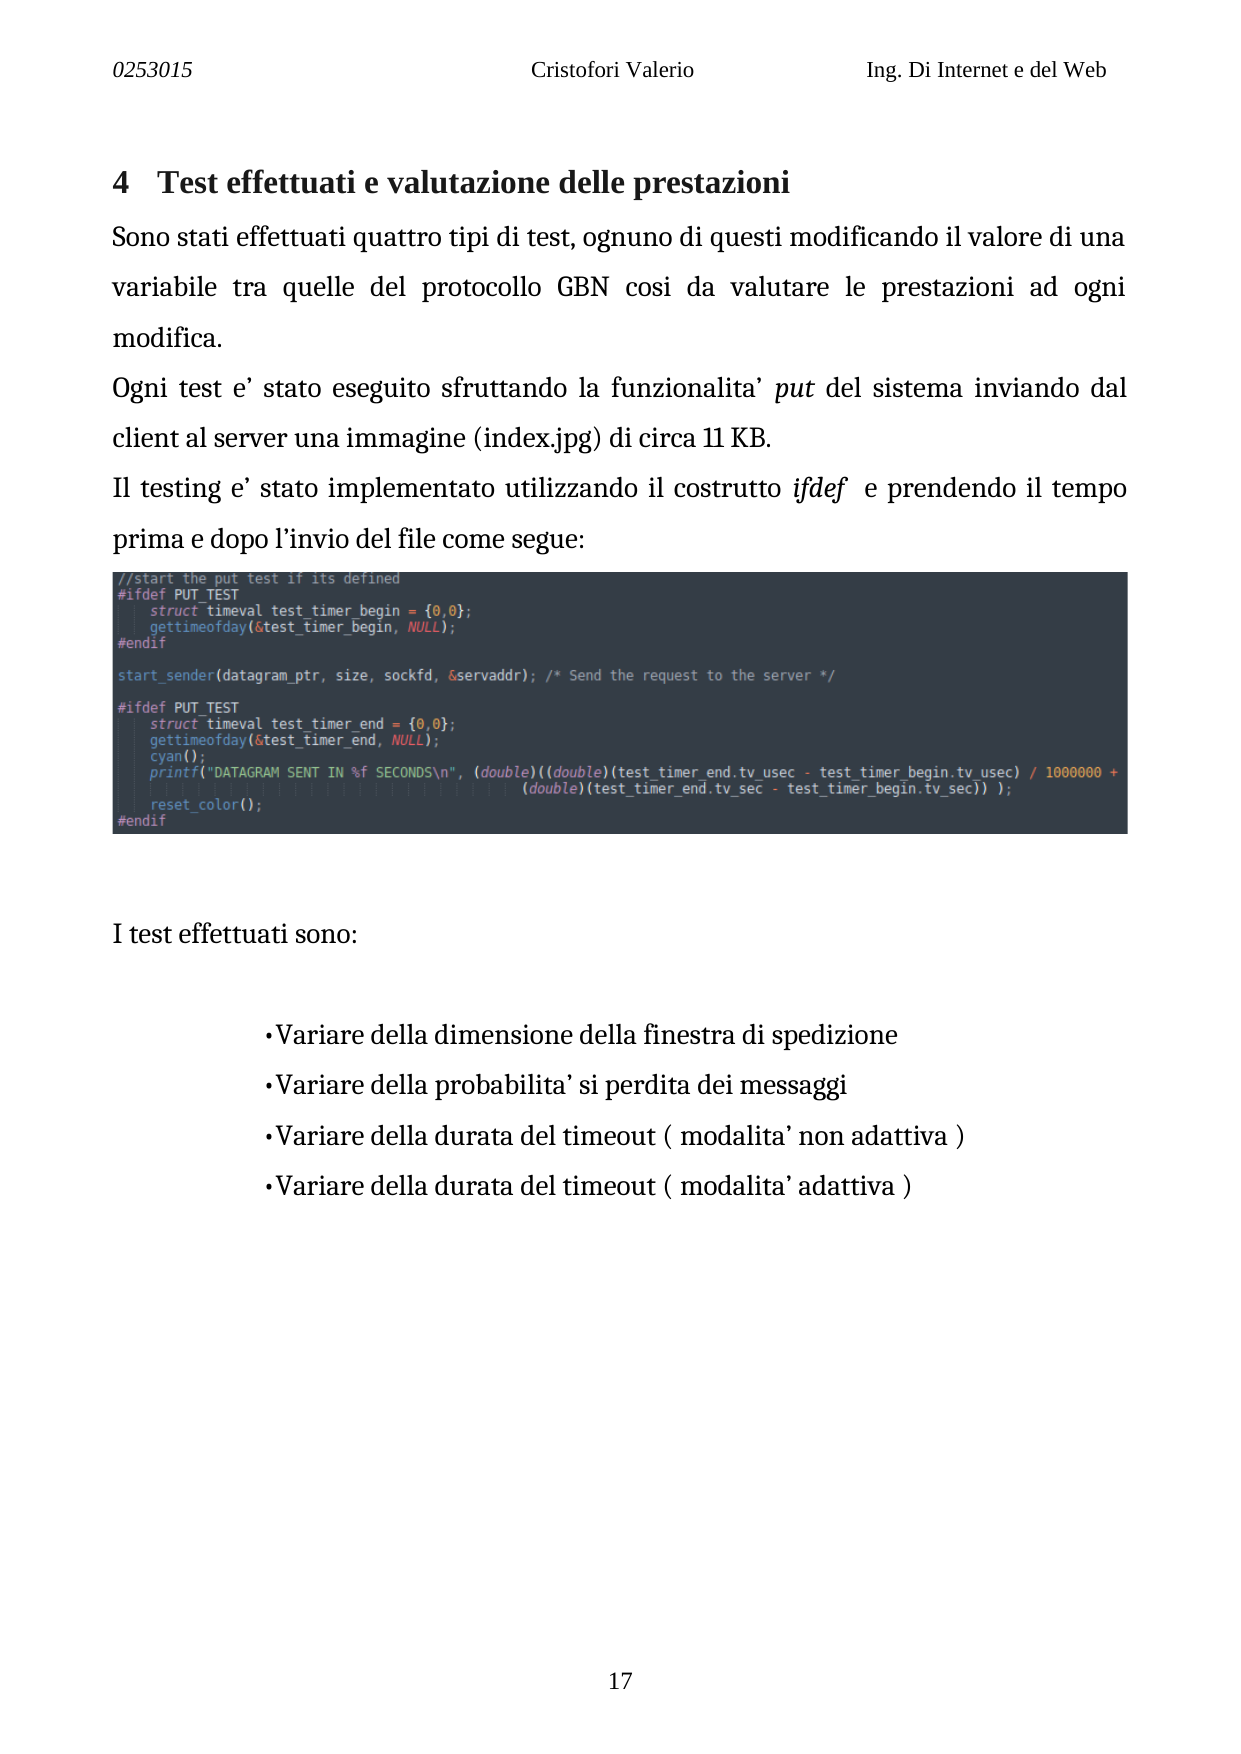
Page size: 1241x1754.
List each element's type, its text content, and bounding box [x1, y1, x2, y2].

subtitle Test effettuati e valutazione delle prestazioni [112, 163, 1128, 201]
text •Variare della dimensione della finestra di spedizione [112, 1018, 1128, 1052]
text •Variare della durata del timeout ( modalita’ adattiva ) [112, 1169, 1128, 1202]
picture [112, 572, 1128, 834]
text I test effettuati sono: [112, 917, 1128, 951]
text Il testing e’ stato implementato utilizzando il costrutto ifdef e prendendo il tempo prima e dopo l’invio del file come segue: [112, 472, 1128, 556]
text Ogni test e’ stato eseguito sfruttando la funzionalita’ put del sistema inviando dal client al server una immagine (index.jpg) di circa 11 KB. [112, 371, 1128, 455]
text •Variare della probabilita’ si perdita dei messaggi [112, 1068, 1128, 1102]
text Sono stati effettuati quattro tipi di test, ognuno di questi modificando il valore di una variabile tra quelle del protocollo GBN cosi da valutare le prestazioni ad ogni modifica. [112, 220, 1128, 354]
text •Variare della durata del timeout ( modalita’ non adattiva ) [112, 1119, 1128, 1152]
